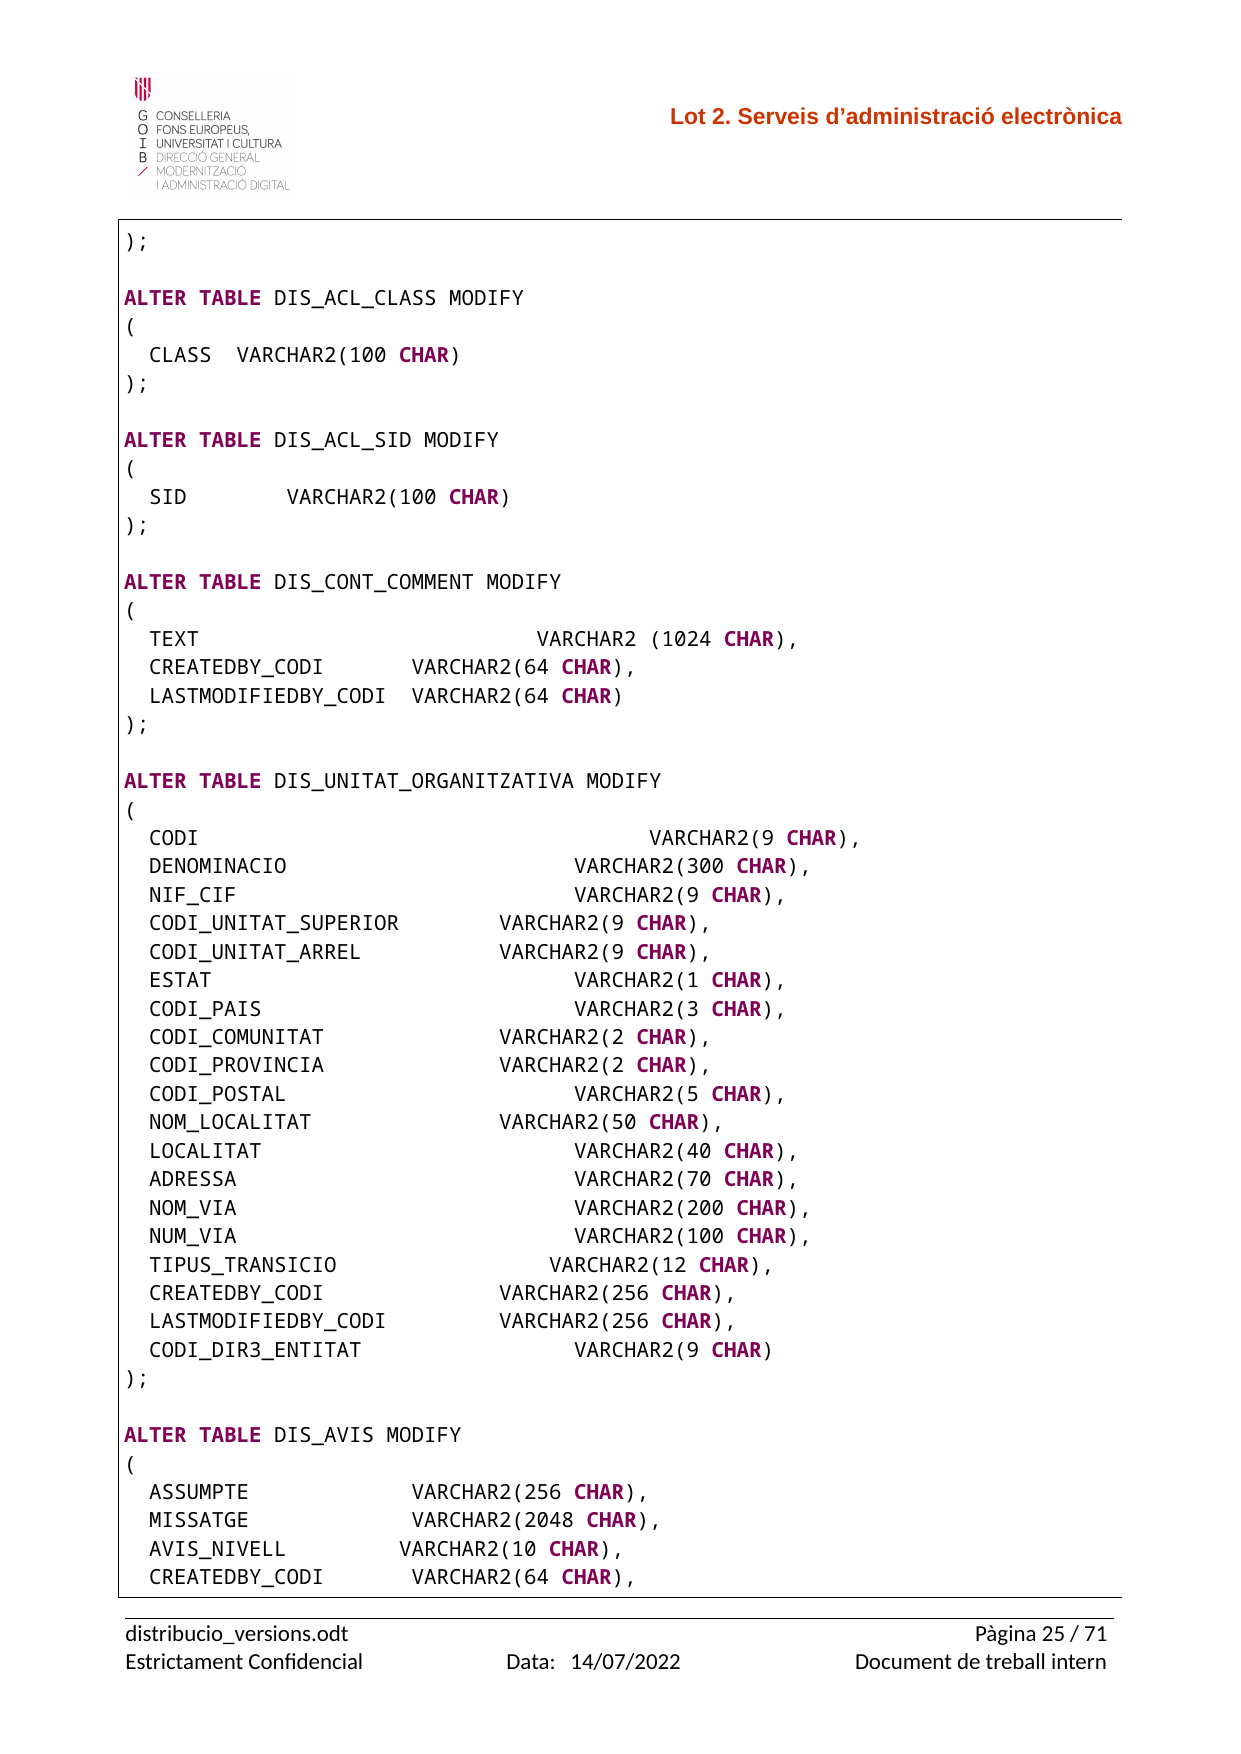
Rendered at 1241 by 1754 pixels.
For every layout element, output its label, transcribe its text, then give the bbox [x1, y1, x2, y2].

table_header ); ALTER TABLE DIS_ACL_CLASS MODIFY ( CLASS VARCHAR2(100 CHAR) ); ALTER TABLE DIS_ACL_SID MODIFY ( SID VARCHAR2(100 CHAR) ); ALTER TABLE DIS_CONT_COMMENT MODIFY ( TEXT VARCHAR2 (1024 CHAR), CREATEDBY_CODI VARCHAR2(64 CHAR), LASTMODIFIEDBY_CODI VARCHAR2(64 CHAR) ); ALTER TABLE DIS_UNITAT_ORGANITZATIVA MODIFY ( CODI VARCHAR2(9 CHAR), DENOMINACIO VARCHAR2(300 CHAR), NIF_CIF VARCHAR2(9 CHAR), CODI_UNITAT_SUPERIOR VARCHAR2(9 CHAR), CODI_UNITAT_ARREL VARCHAR2(9 CHAR), ESTAT VARCHAR2(1 CHAR), CODI_PAIS VARCHAR2(3 CHAR), CODI_COMUNITAT VARCHAR2(2 CHAR), CODI_PROVINCIA VARCHAR2(2 CHAR), CODI_POSTAL VARCHAR2(5 CHAR), NOM_LOCALITAT VARCHAR2(50 CHAR), LOCALITAT VARCHAR2(40 CHAR), ADRESSA VARCHAR2(70 CHAR), NOM_VIA VARCHAR2(200 CHAR), NUM_VIA VARCHAR2(100 CHAR), TIPUS_TRANSICIO VARCHAR2(12 CHAR), CREATEDBY_CODI VARCHAR2(256 CHAR), LASTMODIFIEDBY_CODI VARCHAR2(256 CHAR), CODI_DIR3_ENTITAT VARCHAR2(9 CHAR) ); ALTER TABLE DIS_AVIS MODIFY ( ASSUMPTE VARCHAR2(256 CHAR), MISSATGE VARCHAR2(2048 CHAR), AVIS_NIVELL VARCHAR2(10 CHAR), CREATEDBY_CODI VARCHAR2(64 CHAR), [119, 220, 1122, 1597]
picture [126, 70, 299, 197]
